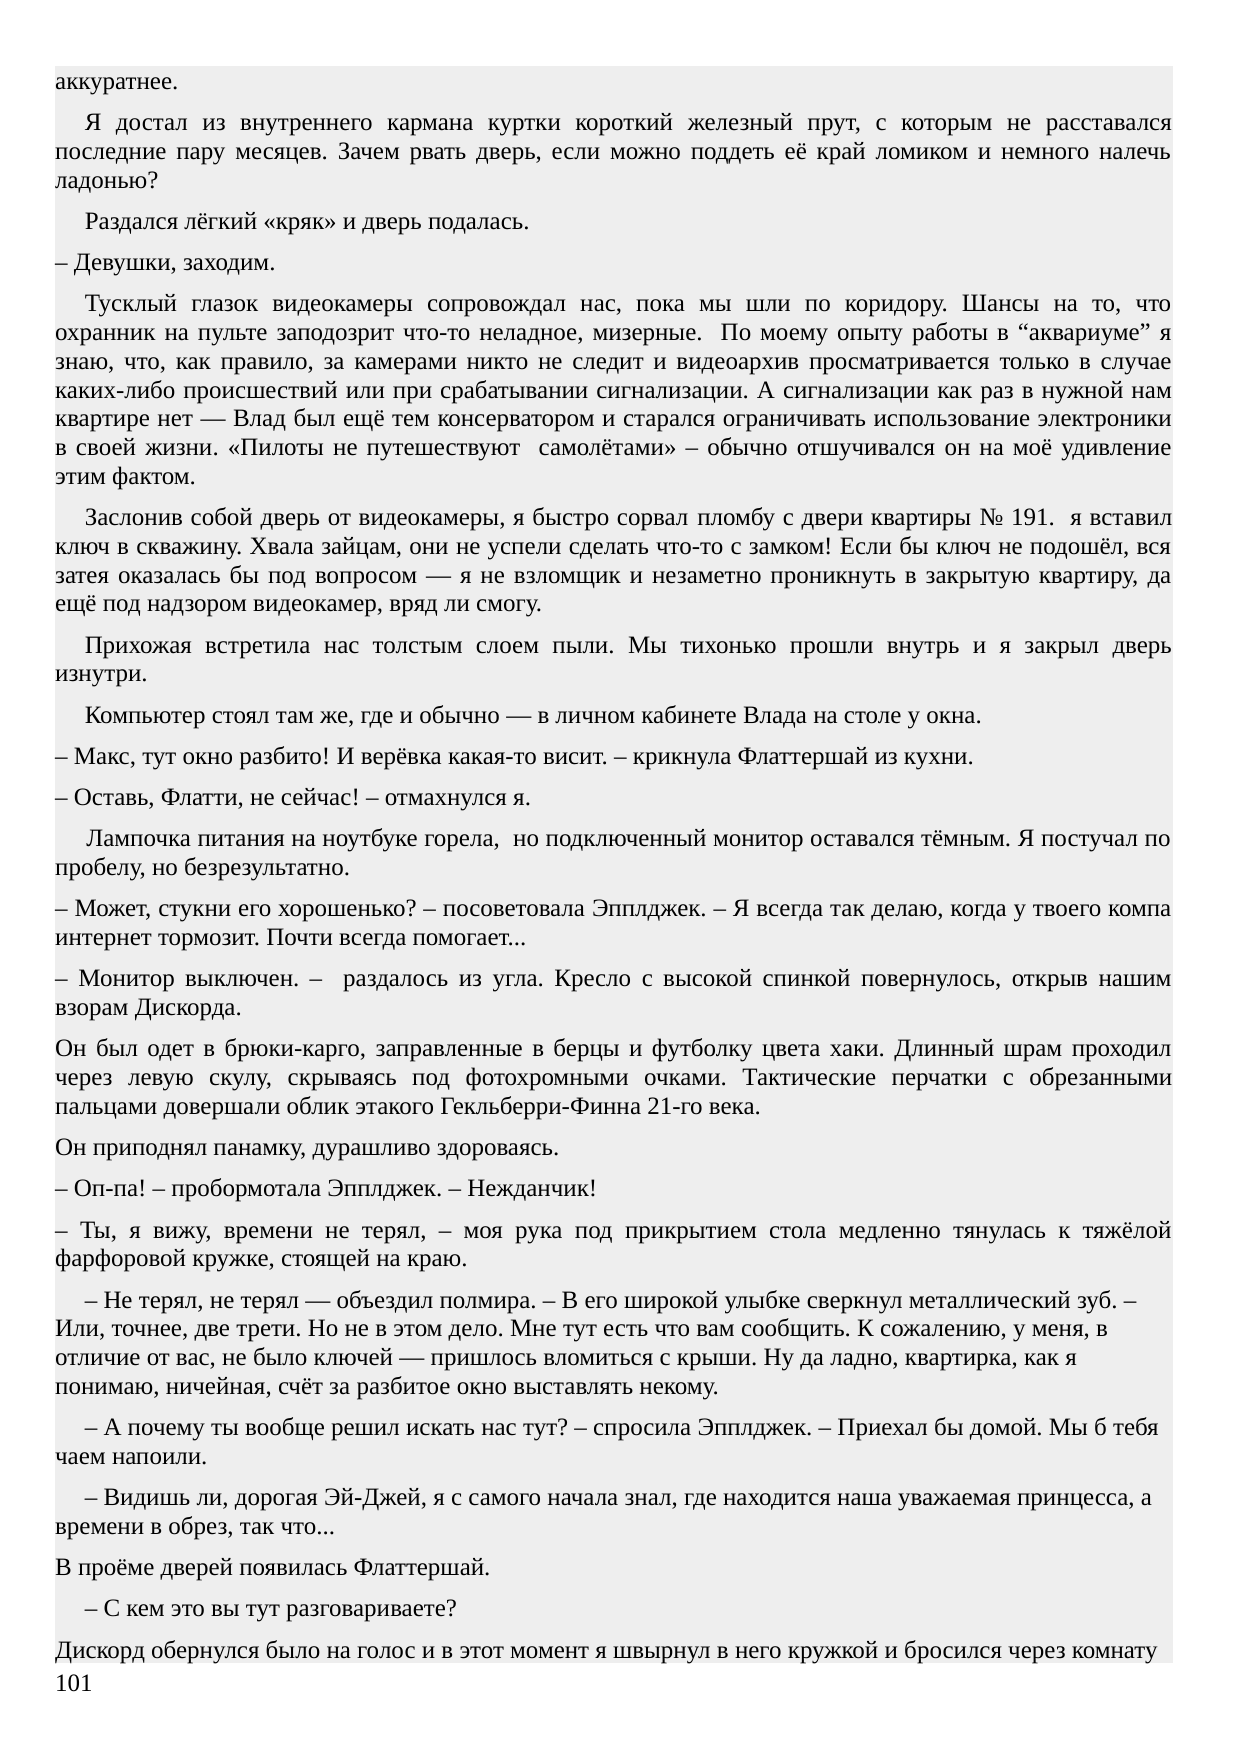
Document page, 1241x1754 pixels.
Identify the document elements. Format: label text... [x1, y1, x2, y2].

text Он приподнял панамку, дурашливо здороваясь. [55, 1132, 1173, 1161]
list аккуратнее. [55, 66, 1173, 95]
text – Макс, тут окно разбито! И верёвка какая-то висит. – крикнула Флаттершай из кухни. [55, 741, 1173, 770]
text Тусклый глазок видеокамеры сопровождал нас, пока мы шли по коридору. Шансы на то, что охранник на пульте заподозрит что-то неладное, мизерные. По моему опыту работы в “аквариуме” я знаю, что, как правило, за камерами никто не следит и видеоархив просматривается только в случае каких-либо происшествий или при срабатывании сигнализации. А сигнализации как раз в нужной нам квартире нет — Влад был ещё тем консерватором и старался ограничивать использование электроники в своей жизни. «Пилоты не путешествуют самолётами» – обычно отшучивался он на моё удивление этим фактом. [55, 288, 1173, 490]
text – Ты, я вижу, времени не терял, – моя рука под прикрытием стола медленно тянулась к тяжёлой фарфоровой кружке, стоящей на краю. [55, 1215, 1173, 1272]
text Он был одет в брюки-карго, заправленные в берцы и футболку цвета хаки. Длинный шрам проходил через левую скулу, скрываясь под фотохромными очками. Тактические перчатки с обрезанными пальцами довершали облик этакого Гекльберри-Финна 21-го века. [55, 1033, 1173, 1120]
text Заслонив собой дверь от видеокамеры, я быстро сорвал пломбу с двери квартиры № 191. я вставил ключ в скважину. Хвала зайцам, они не успели сделать что-то с замком! Если бы ключ не подошёл, вся затея оказалась бы под вопросом — я не взломщик и незаметно проникнуть в закрытую квартиру, да ещё под надзором видеокамер, вряд ли смогу. [55, 502, 1173, 617]
text – А почему ты вообще решил искать нас тут? – спросила Эпплджек. – Приехал бы домой. Мы б тебя чаем напоили. [55, 1412, 1173, 1470]
text – Оп-па! – пробормотала Эпплджек. – Нежданчик! [55, 1173, 1173, 1202]
text Раздался лёгкий «кряк» и дверь подалась. [55, 206, 1173, 235]
text – Не терял, не терял — объездил полмира. – В его широкой улыбке сверкнул металлический зуб. – Или, точнее, две трети. Но не в этом дело. Мне тут есть что вам сообщить. К сожалению, у меня, в отличие от вас, не было ключей — пришлось вломиться с крыши. Ну да ладно, квартирка, как я понимаю, ничейная, счёт за разбитое окно выставлять некому. [55, 1285, 1173, 1400]
text Лампочка питания на ноутбуке горела, но подключенный монитор оставался тёмным. Я постучал по пробелу, но безрезультатно. [55, 823, 1173, 881]
text – Видишь ли, дорогая Эй-Джей, я с самого начала знал, где находится наша уважаемая принцесса, а времени в обрез, так что... [55, 1482, 1173, 1540]
text – С кем это вы тут разговариваете? [55, 1593, 1173, 1622]
text – Девушки, заходим. [55, 247, 1173, 276]
text Прихожая встретила нас толстым слоем пыли. Мы тихонько прошли внутрь и я закрыл дверь изнутри. [55, 630, 1173, 687]
text В проёме дверей появилась Флаттершай. [55, 1552, 1173, 1581]
text – Оставь, Флатти, не сейчас! – отмахнулся я. [55, 782, 1173, 811]
text Компьютер стоял там же, где и обычно — в личном кабинете Влада на столе у окна. [55, 700, 1173, 728]
text – Может, стукни его хорошенько? – посоветовала Эпплджек. – Я всегда так делаю, когда у твоего компа интернет тормозит. Почти всегда помогает... [55, 893, 1173, 951]
text – Монитор выключен. – раздалось из угла. Кресло с высокой спинкой повернулось, открыв нашим взорам Дискорда. [55, 963, 1173, 1021]
text Я достал из внутреннего кармана куртки короткий железный прут, с которым не расставался последние пару месяцев. Зачем рвать дверь, если можно поддеть её край ломиком и немного налечь ладонью? [55, 107, 1173, 193]
list Дискорд обернулся было на голос и в этот момент я швырнул в него кружкой и бросился через комнату [55, 1635, 1173, 1663]
